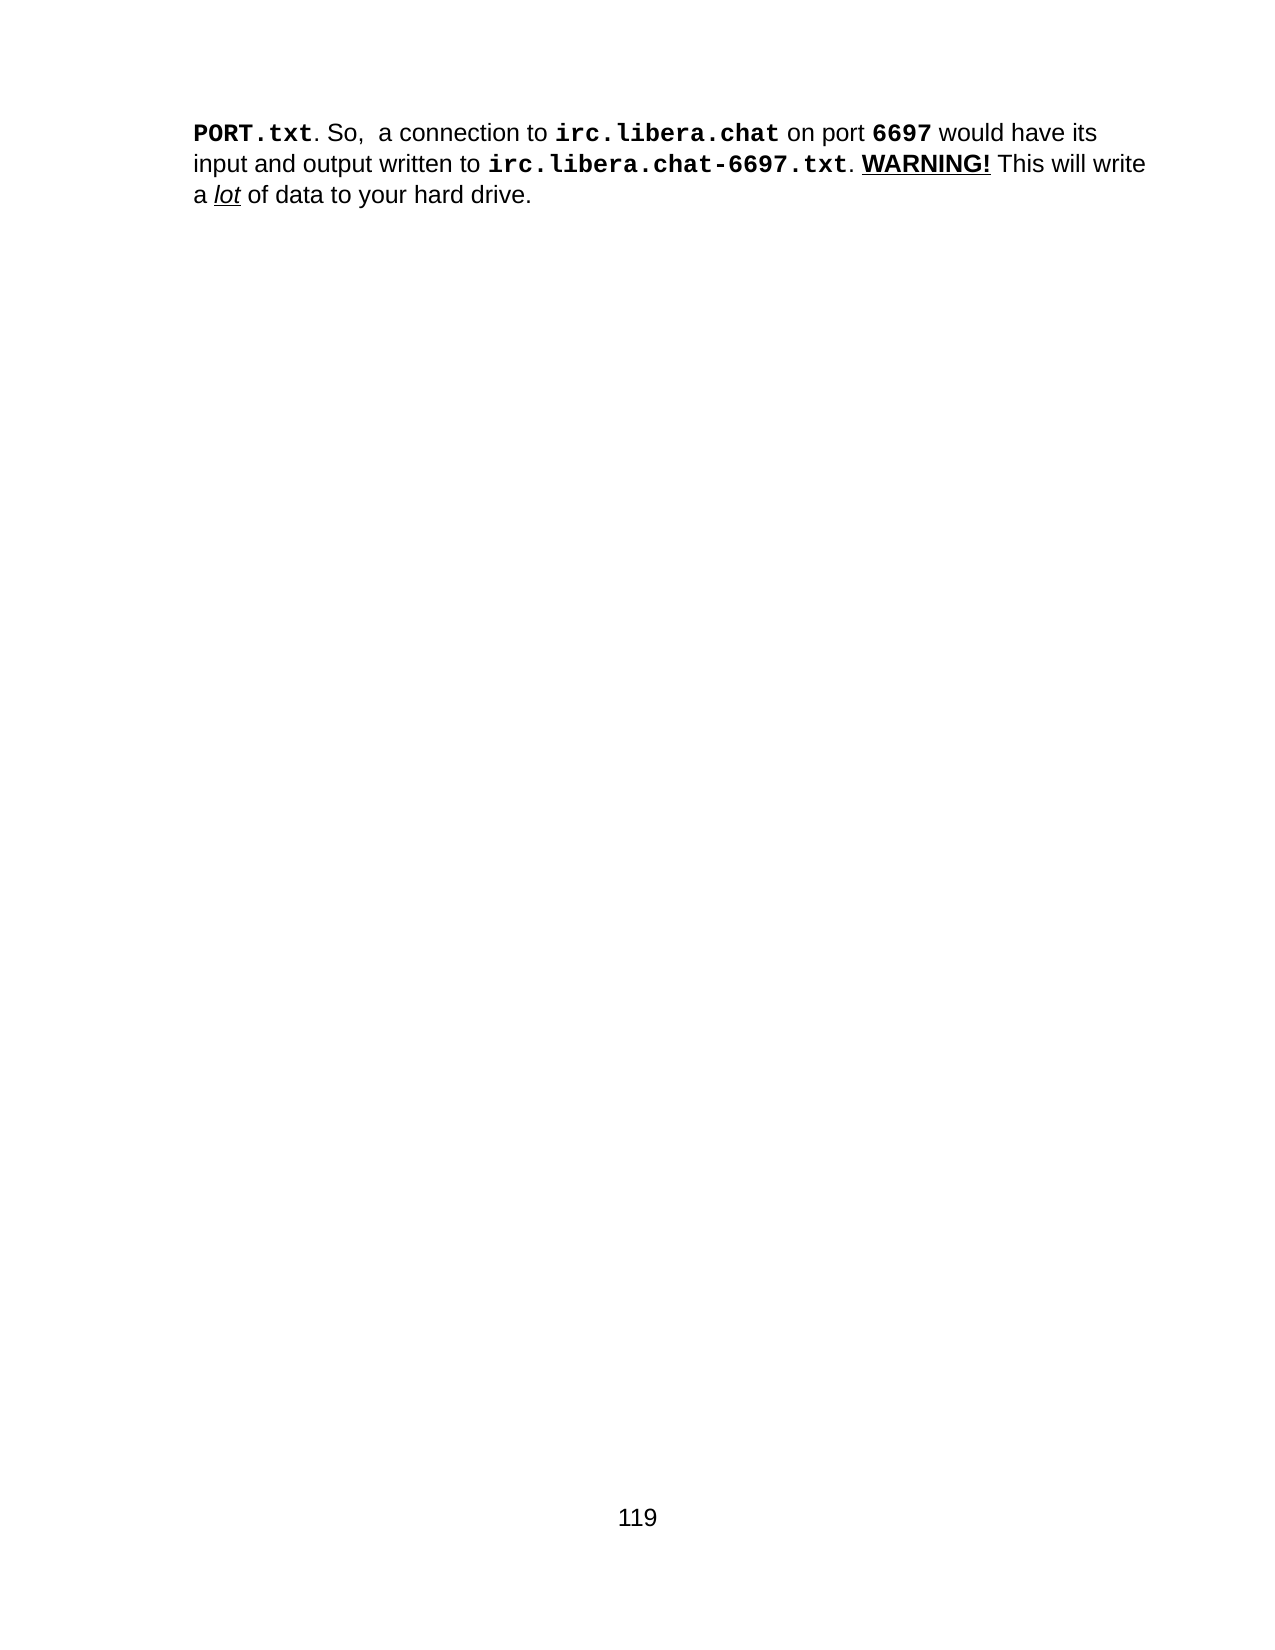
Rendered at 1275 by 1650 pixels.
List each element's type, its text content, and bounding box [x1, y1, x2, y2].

list PORT.txt. So, a connection to irc.libera.chat on port 6697 would have its input and output written to irc.libera.chat-6697.txt. WARNING! This will write a lot of data to your hard drive. [156, 118, 1157, 209]
